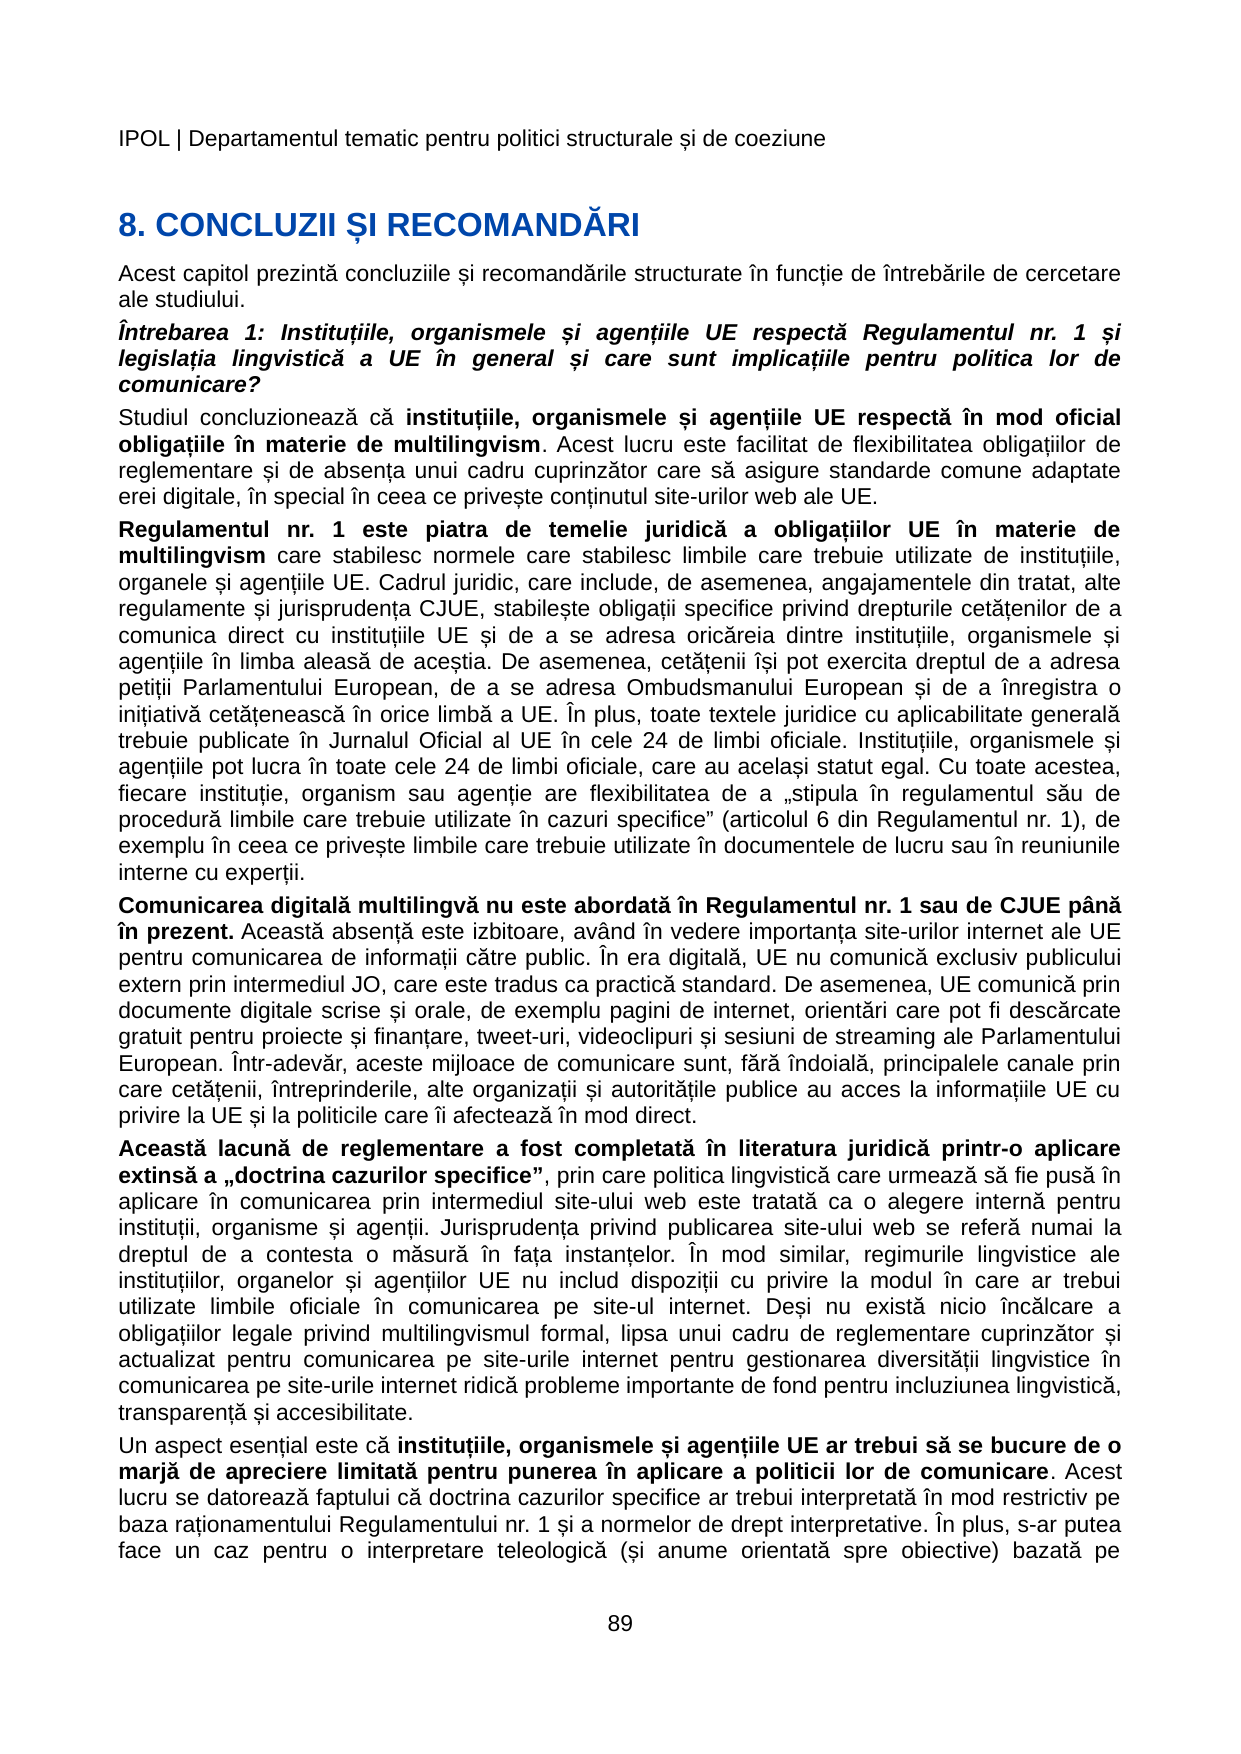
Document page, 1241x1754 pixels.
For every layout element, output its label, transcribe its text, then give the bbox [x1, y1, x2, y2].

text Un aspect esențial este că instituțiile, organismele și agențiile UE ar trebui să se bucure de o marjă de apreciere limitată pentru punerea în aplicare a politicii lor de comunicare. Acest lucru se datorează faptului că doctrina cazurilor specifice ar trebui interpretată în mod restrictiv pe baza raționamentului Regulamentului nr. 1 și a normelor de drept interpretative. În plus, s-ar putea face un caz pentru o interpretare teleologică (și anume orientată spre obiective) bazată pe [118, 1432, 1122, 1563]
text Acest capitol prezintă concluziile și recomandările structurate în funcție de întrebările de cercetare ale studiului. [118, 259, 1122, 312]
text Regulamentul nr. 1 este piatra de temelie juridică a obligațiilor UE în materie de multilingvism care stabilesc normele care stabilesc limbile care trebuie utilizate de instituțiile, organele și agențiile UE. Cadrul juridic, care include, de asemenea, angajamentele din tratat, alte regulamente și jurisprudența CJUE, stabilește obligații specifice privind drepturile cetățenilor de a comunica direct cu instituțiile UE și de a se adresa oricăreia dintre instituțiile, organismele și agențiile în limba aleasă de aceștia. De asemenea, cetățenii își pot exercita dreptul de a adresa petiții Parlamentului European, de a se adresa Ombudsmanului European și de a înregistra o inițiativă cetățenească în orice limbă a UE. În plus, toate textele juridice cu aplicabilitate generală trebuie publicate în Jurnalul Oficial al UE în cele 24 de limbi oficiale. Instituțiile, organismele și agențiile pot lucra în toate cele 24 de limbi oficiale, care au același statut egal. Cu toate acestea, fiecare instituție, organism sau agenție are flexibilitatea de a „stipula în regulamentul său de procedură limbile care trebuie utilizate în cazuri specifice” (articolul 6 din Regulamentul nr. 1), de exemplu în ceea ce privește limbile care trebuie utilizate în documentele de lucru sau în reuniunile interne cu experții. [118, 516, 1122, 885]
text Această lacună de reglementare a fost completată în literatura juridică printr-o aplicare extinsă a „doctrina cazurilor specifice”, prin care politica lingvistică care urmează să fie pusă în aplicare în comunicarea prin intermediul site-ului web este tratată ca o alegere internă pentru instituții, organisme și agenții. Jurisprudența privind publicarea site-ului web se referă numai la dreptul de a contesta o măsură în fața instanțelor. În mod similar, regimurile lingvistice ale instituțiilor, organelor și agențiilor UE nu includ dispoziții cu privire la modul în care ar trebui utilizate limbile oficiale în comunicarea pe site-ul internet. Deși nu există nicio încălcare a obligațiilor legale privind multilingvismul formal, lipsa unui cadru de reglementare cuprinzător și actualizat pentru comunicarea pe site-urile internet pentru gestionarea diversității lingvistice în comunicarea pe site-urile internet ridică probleme importante de fond pentru incluziunea lingvistică, transparență și accesibilitate. [118, 1135, 1122, 1425]
subtitle 8. CONCLUZII ȘI RECOMANDĂRI [118, 205, 1122, 244]
text Studiul concluzionează că instituțiile, organismele și agențiile UE respectă în mod oficial obligațiile în materie de multilingvism. Acest lucru este facilitat de flexibilitatea obligațiilor de reglementare și de absența unui cadru cuprinzător care să asigure standarde comune adaptate erei digitale, în special în ceea ce privește conținutul site-urilor web ale UE. [118, 404, 1122, 510]
text Întrebarea 1: Instituțiile, organismele și agențiile UE respectă Regulamentul nr. 1 și legislația lingvistică a UE în general și care sunt implicațiile pentru politica lor de comunicare? [118, 319, 1122, 398]
text Comunicarea digitală multilingvă nu este abordată în Regulamentul nr. 1 sau de CJUE până în prezent. Această absență este izbitoare, având în vedere importanța site-urilor internet ale UE pentru comunicarea de informații către public. În era digitală, UE nu comunică exclusiv publicului extern prin intermediul JO, care este tradus ca practică standard. De asemenea, UE comunică prin documente digitale scrise și orale, de exemplu pagini de internet, orientări care pot fi descărcate gratuit pentru proiecte și finanțare, tweet-uri, videoclipuri și sesiuni de streaming ale Parlamentului European. Într-adevăr, aceste mijloace de comunicare sunt, fără îndoială, principalele canale prin care cetățenii, întreprinderile, alte organizații și autoritățile publice au acces la informațiile UE cu privire la UE și la politicile care îi afectează în mod direct. [118, 892, 1122, 1129]
